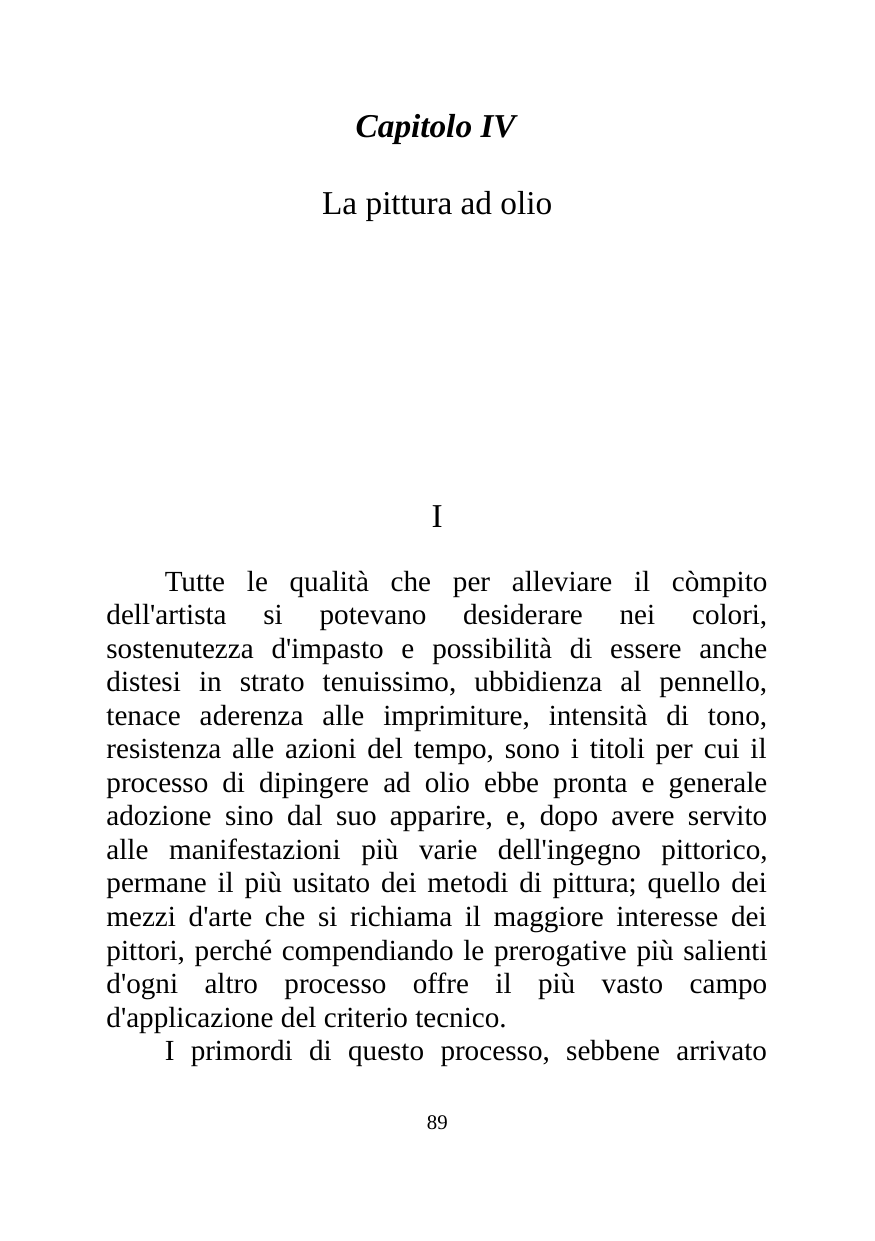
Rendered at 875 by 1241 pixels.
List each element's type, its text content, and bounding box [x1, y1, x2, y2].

subtitle I [106, 496, 768, 534]
text I primordi di questo processo, sebbene arrivato [106, 1033, 768, 1067]
text Tutte le qualità che per alleviare il còmpito dell'artista si potevano desiderare nei colori, sostenutezza d'impasto e possibilità di essere anche distesi in strato tenuissimo, ubbidienza al pennello, tenace aderenza alle imprimiture, intensità di tono, resistenza alle azioni del tempo, sono i titoli per cui il processo di dipingere ad olio ebbe pronta e generale adozione sino dal suo apparire, e, dopo avere servito alle manifestazioni più varie dell'ingegno pittorico, permane il più usitato dei metodi di pittura; quello dei mezzi d'arte che si richiama il maggiore interesse dei pittori, perché compendiando le prerogative più salienti d'ogni altro processo offre il più vasto campo d'applicazione del criterio tecnico. [106, 564, 768, 1033]
subtitle Capitolo IV La pittura ad olio [106, 106, 768, 221]
